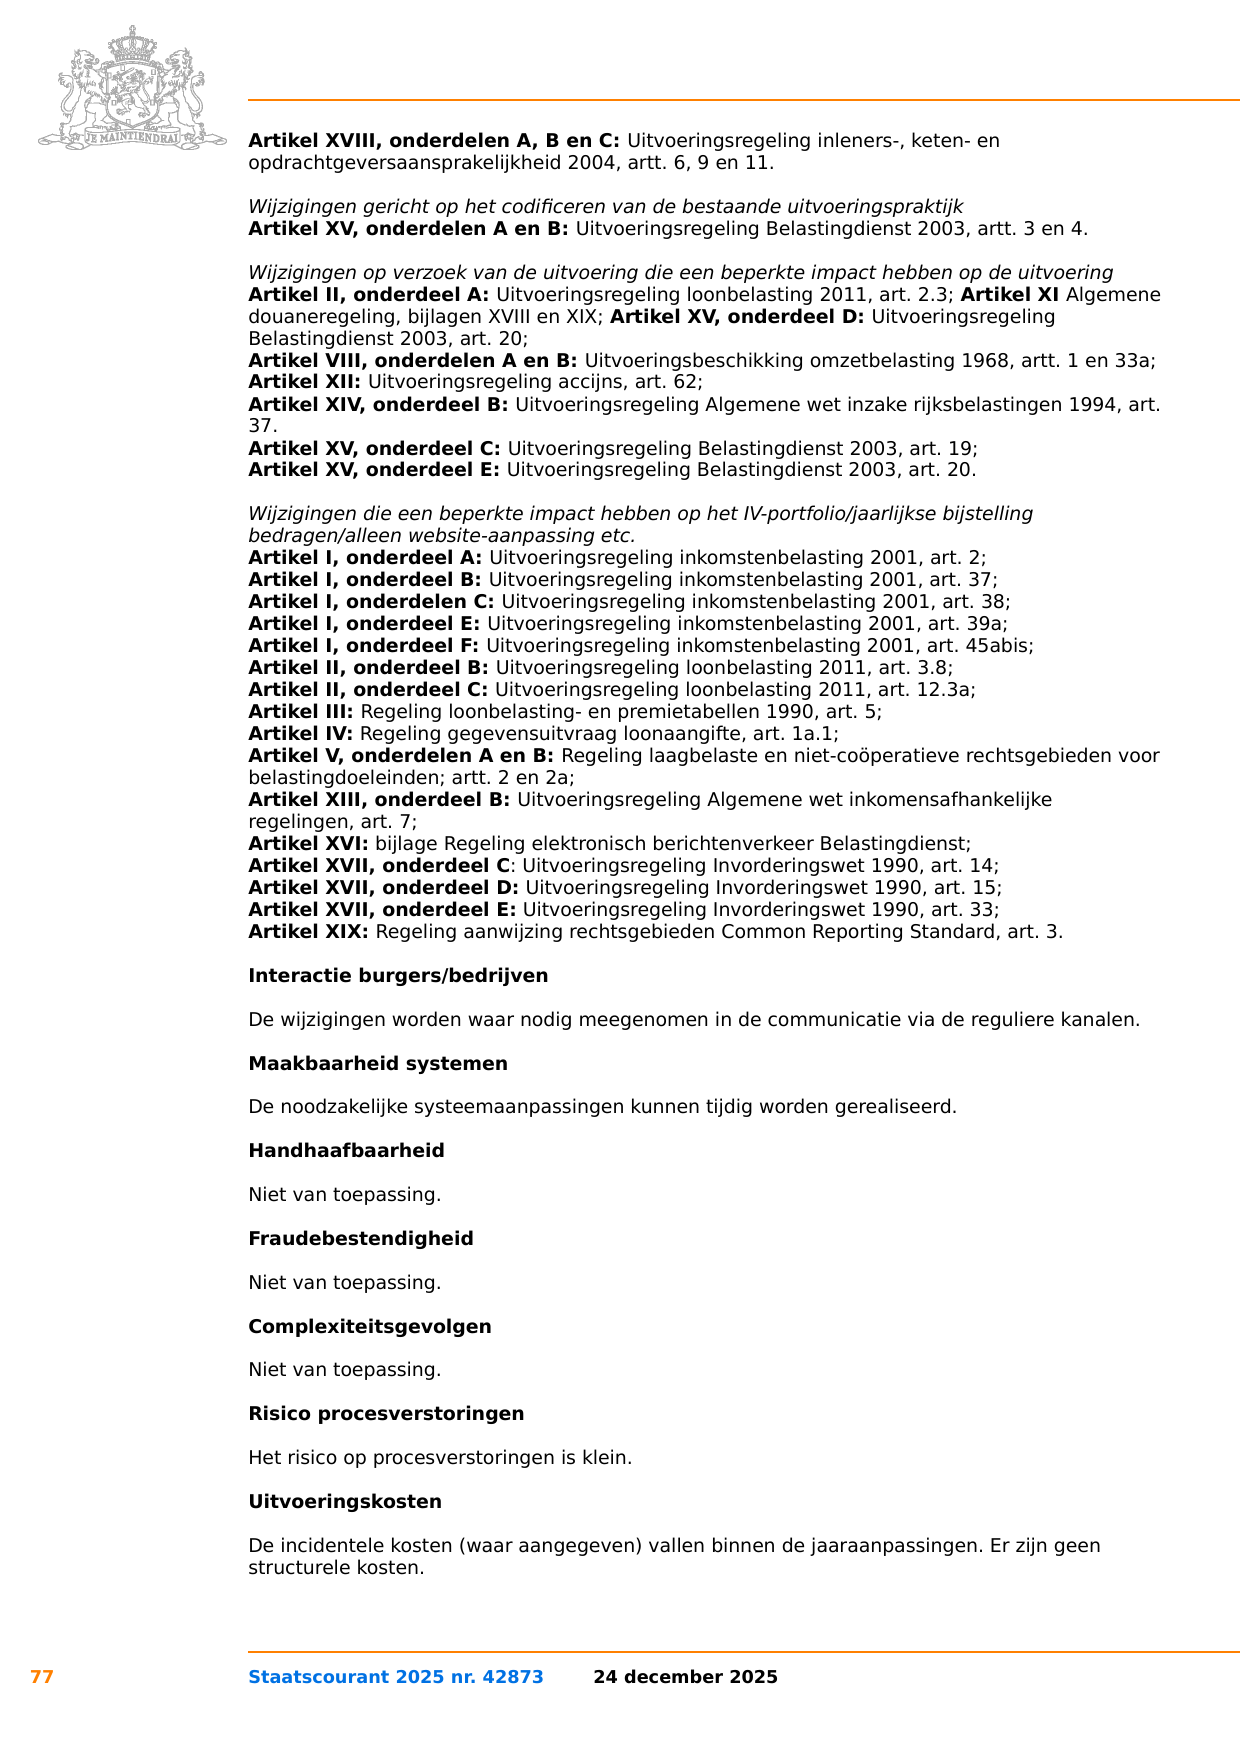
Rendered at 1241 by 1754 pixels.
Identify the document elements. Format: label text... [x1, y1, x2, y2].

text Artikel I, onderdeel B: Uitvoeringsregeling inkomstenbelasting 2001, art. 37; [248, 569, 1163, 591]
text De noodzakelijke systeemaanpassingen kunnen tijdig worden gerealiseerd. [248, 1096, 1163, 1118]
text Artikel XVII, onderdeel C: Uitvoeringsregeling Invorderingswet 1990, art. 14; [248, 855, 1163, 877]
text Artikel XVI: bijlage Regeling elektronisch berichtenverkeer Belastingdienst; [248, 833, 1163, 855]
text Artikel XIX: Regeling aanwijzing rechtsgebieden Common Reporting Standard, art. 3. [248, 921, 1163, 943]
text Artikel V, onderdelen A en B: Regeling laagbelaste en niet-coöperatieve rechtsgebieden voor belastingdoeleinden; artt. 2 en 2a; [248, 745, 1163, 789]
text Het risico op procesverstoringen is klein. [248, 1447, 1163, 1469]
text Artikel XIII, onderdeel B: Uitvoeringsregeling Algemene wet inkomensafhankelijke regelingen, art. 7; [248, 789, 1163, 833]
text Artikel XVIII, onderdelen A, B en C: Uitvoeringsregeling inleners-, keten- en opdrachtgeversaansprakelijkheid 2004, artt. 6, 9 en 11. [248, 130, 1163, 174]
text De incidentele kosten (waar aangegeven) vallen binnen de jaaraanpassingen. Er zijn geen structurele kosten. [248, 1535, 1163, 1579]
text Artikel I, onderdelen C: Uitvoeringsregeling inkomstenbelasting 2001, art. 38; [248, 591, 1163, 613]
text Artikel XV, onderdelen A en B: Uitvoeringsregeling Belastingdienst 2003, artt. 3 en 4. [248, 218, 1163, 240]
text Artikel XV, onderdeel C: Uitvoeringsregeling Belastingdienst 2003, art. 19; [248, 437, 1163, 459]
subtitle Risico procesverstoringen [248, 1403, 1163, 1425]
text Niet van toepassing. [248, 1184, 1163, 1206]
text Artikel VIII, onderdelen A en B: Uitvoeringsbeschikking omzetbelasting 1968, artt. 1 en 33a; [248, 349, 1163, 371]
subtitle Uitvoeringskosten [248, 1491, 1163, 1513]
text Artikel I, onderdeel A: Uitvoeringsregeling inkomstenbelasting 2001, art. 2; [248, 547, 1163, 569]
text Artikel IV: Regeling gegevensuitvraag loonaangifte, art. 1a.1; [248, 723, 1163, 745]
text Niet van toepassing. [248, 1359, 1163, 1381]
subtitle Handhaafbaarheid [248, 1140, 1163, 1162]
text Artikel XV, onderdeel E: Uitvoeringsregeling Belastingdienst 2003, art. 20. [248, 459, 1163, 481]
subtitle Maakbaarheid systemen [248, 1052, 1163, 1074]
text Artikel III: Regeling loonbelasting- en premietabellen 1990, art. 5; [248, 701, 1163, 723]
text Artikel XVII, onderdeel D: Uitvoeringsregeling Invorderingswet 1990, art. 15; [248, 877, 1163, 899]
text Wijzigingen gericht op het codificeren van de bestaande uitvoeringspraktijk [248, 196, 1163, 218]
text Artikel XVII, onderdeel E: Uitvoeringsregeling Invorderingswet 1990, art. 33; [248, 899, 1163, 921]
text Artikel I, onderdeel E: Uitvoeringsregeling inkomstenbelasting 2001, art. 39a; [248, 613, 1163, 635]
text Artikel XIV, onderdeel B: Uitvoeringsregeling Algemene wet inzake rijksbelastingen 1994, art. 37. [248, 393, 1163, 437]
subtitle Interactie burgers/bedrijven [248, 965, 1163, 987]
text Artikel II, onderdeel B: Uitvoeringsregeling loonbelasting 2011, art. 3.8; [248, 657, 1163, 679]
text Artikel I, onderdeel F: Uitvoeringsregeling inkomstenbelasting 2001, art. 45abis; [248, 635, 1163, 657]
text Niet van toepassing. [248, 1272, 1163, 1294]
subtitle Fraudebestendigheid [248, 1228, 1163, 1250]
text Artikel II, onderdeel A: Uitvoeringsregeling loonbelasting 2011, art. 2.3; Artikel XI Algemene douaneregeling, bijlagen XVIII en XIX; Artikel XV, onderdeel D: Uitvoeringsregeling Belastingdienst 2003, art. 20; [248, 283, 1163, 349]
text Wijzigingen op verzoek van de uitvoering die een beperkte impact hebben op de uitvoering [248, 262, 1163, 283]
picture [38, 25, 227, 150]
text Artikel XII: Uitvoeringsregeling accijns, art. 62; [248, 371, 1163, 393]
subtitle Complexiteitsgevolgen [248, 1316, 1163, 1337]
text Wijzigingen die een beperkte impact hebben op het IV-portfolio/jaarlijkse bijstelling bedragen/alleen website-aanpassing etc. [248, 503, 1163, 547]
text De wijzigingen worden waar nodig meegenomen in de communicatie via de reguliere kanalen. [248, 1008, 1163, 1031]
text Artikel II, onderdeel C: Uitvoeringsregeling loonbelasting 2011, art. 12.3a; [248, 679, 1163, 701]
